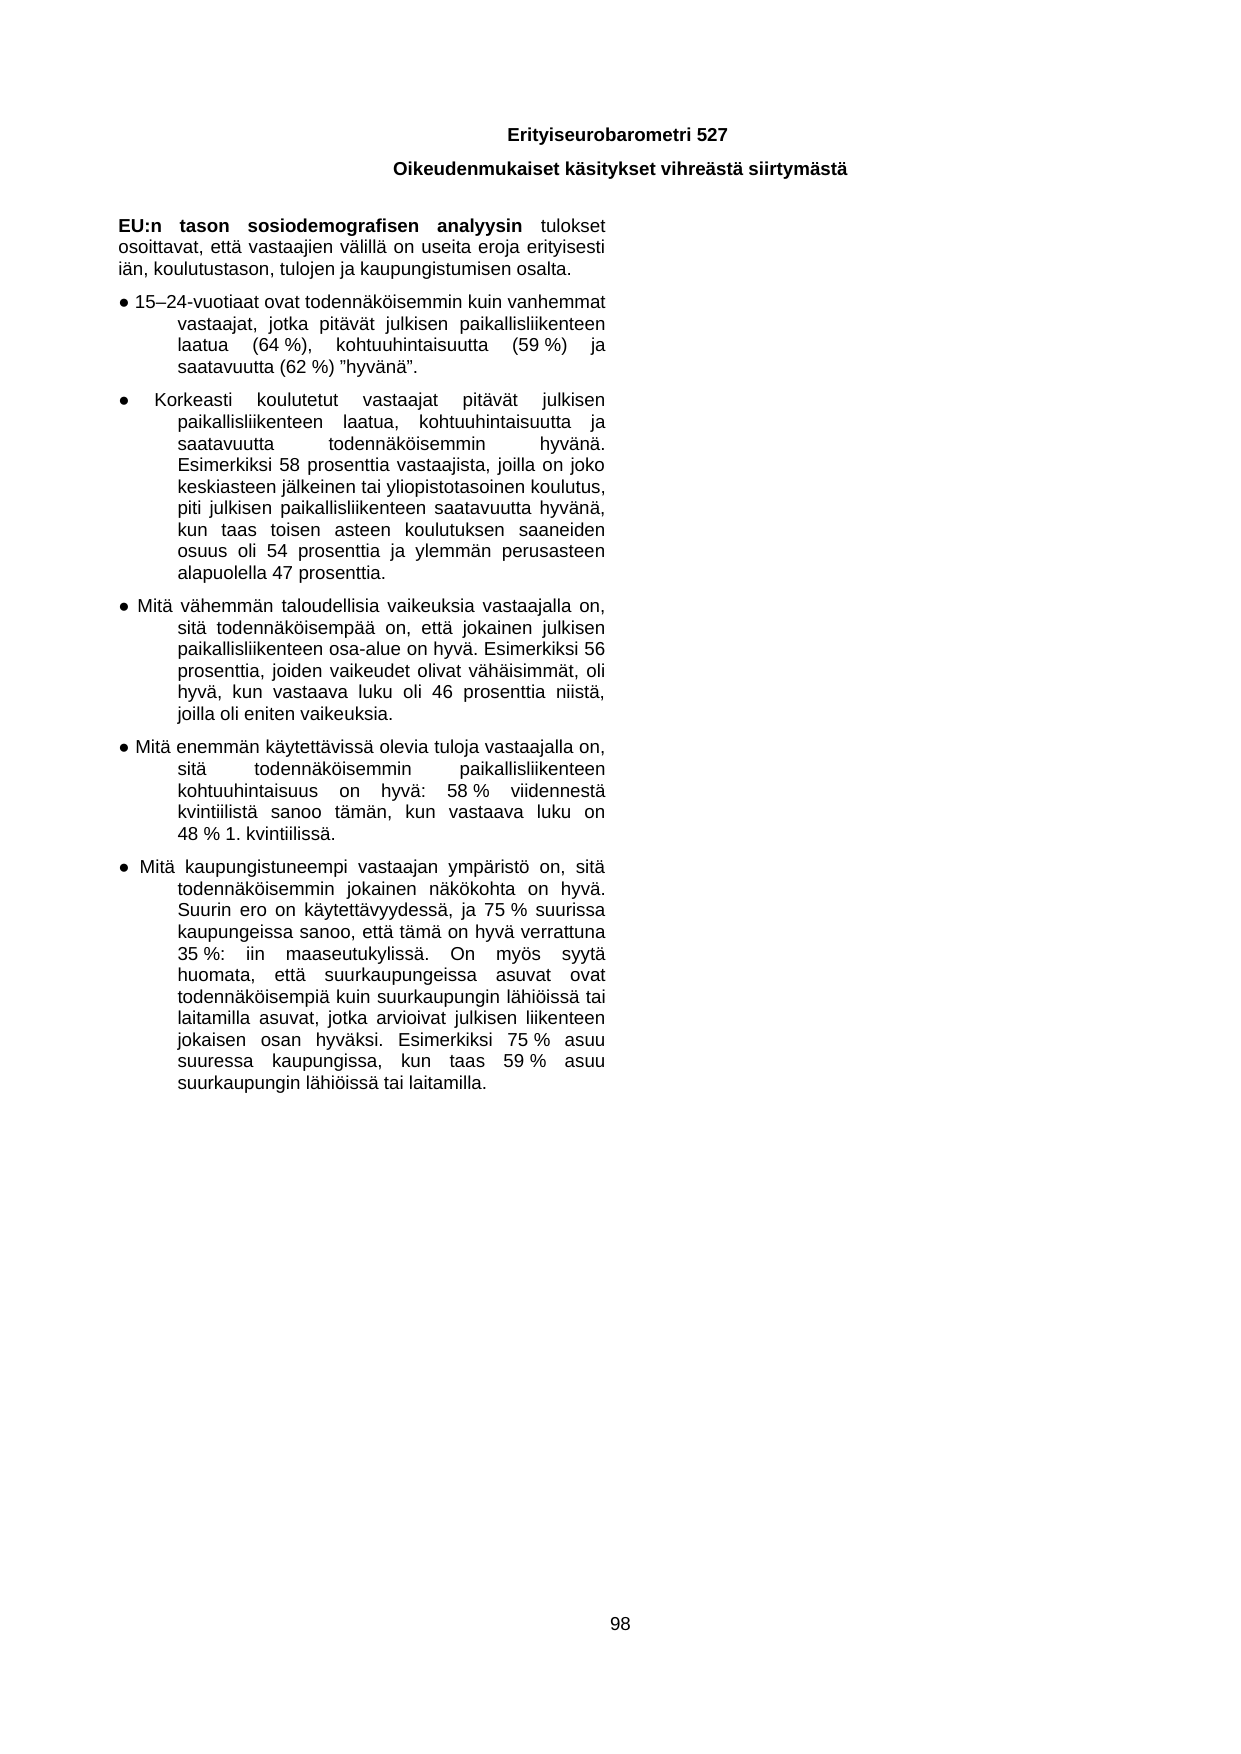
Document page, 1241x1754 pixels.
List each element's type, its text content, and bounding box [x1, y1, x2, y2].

text ● Korkeasti koulutetut vastaajat pitävät julkisen paikallisliikenteen laatua, kohtuuhintaisuutta ja saatavuutta todennäköisemmin hyvänä. Esimerkiksi 58 prosenttia vastaajista, joilla on joko keskiasteen jälkeinen tai yliopistotasoinen koulutus, piti julkisen paikallisliikenteen saatavuutta hyvänä, kun taas toisen asteen koulutuksen saaneiden osuus oli 54 prosenttia ja ylemmän perusasteen alapuolella 47 prosenttia. [118, 389, 605, 583]
text ● Mitä enemmän käytettävissä olevia tuloja vastaajalla on, sitä todennäköisemmin paikallisliikenteen kohtuuhintaisuus on hyvä: 58 % viidennestä kvintiilistä sanoo tämän, kun vastaava luku on 48 % 1. kvintiilissä. [118, 736, 605, 844]
text ● Mitä kaupungistuneempi vastaajan ympäristö on, sitä todennäköisemmin jokainen näkökohta on hyvä. Suurin ero on käytettävyydessä, ja 75 % suurissa kaupungeissa sanoo, että tämä on hyvä verrattuna 35 %: iin maaseutukylissä. On myös syytä huomata, että suurkaupungeissa asuvat ovat todennäköisempiä kuin suurkaupungin lähiöissä tai laitamilla asuvat, jotka arvioivat julkisen liikenteen jokaisen osan hyväksi. Esimerkiksi 75 % asuu suuressa kaupungissa, kun taas 59 % asuu suurkaupungin lähiöissä tai laitamilla. [118, 856, 605, 1093]
text ● Mitä vähemmän taloudellisia vaikeuksia vastaajalla on, sitä todennäköisempää on, että jokainen julkisen paikallisliikenteen osa-alue on hyvä. Esimerkiksi 56 prosenttia, joiden vaikeudet olivat vähäisimmät, oli hyvä, kun vastaava luku oli 46 prosenttia niistä, joilla oli eniten vaikeuksia. [118, 595, 605, 724]
text EU:n tason sosiodemografisen analyysin tulokset osoittavat, että vastaajien välillä on useita eroja erityisesti iän, koulutustason, tulojen ja kaupungistumisen osalta. [118, 214, 605, 279]
text ● 15–24-vuotiaat ovat todennäköisemmin kuin vanhemmat vastaajat, jotka pitävät julkisen paikallisliikenteen laatua (64 %), kohtuuhintaisuutta (59 %) ja saatavuutta (62 %) ”hyvänä”. [118, 291, 605, 377]
